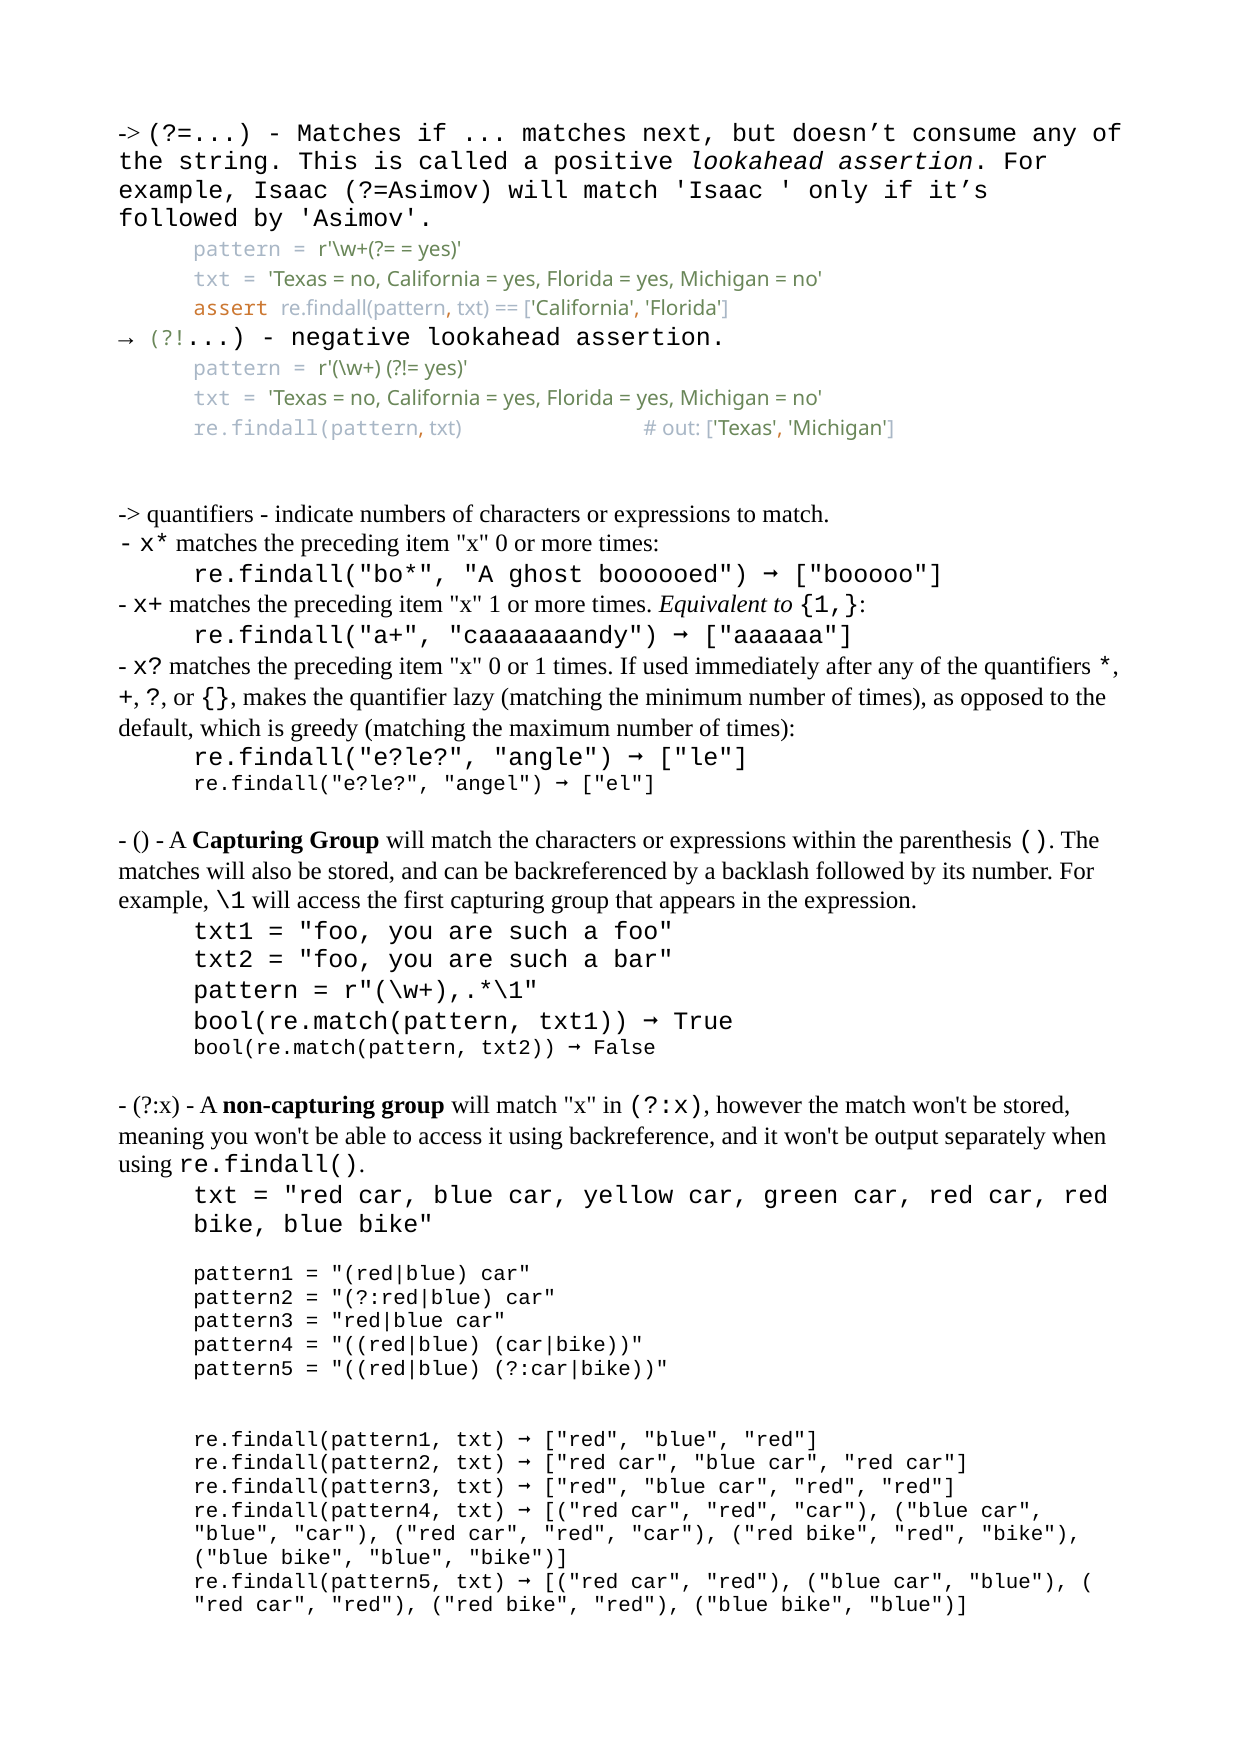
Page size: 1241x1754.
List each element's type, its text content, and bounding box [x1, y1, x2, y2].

text txt1 = "foo, you are such a foo" [118, 916, 1122, 947]
text txt = 'Texas = no, California = yes, Florida = yes, Michigan = no' [118, 264, 1122, 293]
text - x+ matches the preceding item "x" 1 or more times. Equivalent to {1,}: [118, 589, 1122, 620]
text pattern5 = "((red|blue) (?:car|bike))" [118, 1358, 1122, 1381]
text - x* matches the preceding item "x" 0 or more times: [118, 528, 1122, 559]
text re.findall(pattern4, txt) ➞ [("red car", "red", "car"), ("blue car", "blue", "car"), ("red car", "red", "car"), ("red bike", "red", "bike"), ("blue bike", "blue", "bike")] [118, 1500, 1122, 1571]
text assert re.findall(pattern, txt) == ['California', 'Florida'] [118, 293, 1122, 323]
text txt = "red car, blue car, yellow car, green car, red car, red bike, blue bike" [118, 1180, 1122, 1239]
text pattern4 = "((red|blue) (car|bike))" [118, 1334, 1122, 1358]
text pattern = r'\w+(?= = yes)' [118, 234, 1122, 264]
text → (?!...) - negative lookahead assertion. [118, 323, 1122, 353]
text re.findall(pattern5, txt) ➞ [("red car", "red"), ("blue car", "blue"), ( "red car", "red"), ("red bike", "red"), ("blue bike", "blue")] [118, 1571, 1122, 1618]
text pattern = r"(\w+),.*\1" [118, 975, 1122, 1006]
text re.findall(pattern3, txt) ➞ ["red", "blue car", "red", "red"] [118, 1476, 1122, 1500]
text bool(re.match(pattern, txt1)) ➞ True [118, 1006, 1122, 1037]
text re.findall(pattern1, txt) ➞ ["red", "blue", "red"] [118, 1429, 1122, 1452]
text pattern2 = "(?:red|blue) car" [118, 1287, 1122, 1311]
text pattern1 = "(red|blue) car" [118, 1263, 1122, 1287]
text pattern3 = "red|blue car" [118, 1311, 1122, 1334]
text bool(re.match(pattern, txt2)) ➞ False [118, 1037, 1122, 1061]
text txt = 'Texas = no, California = yes, Florida = yes, Michigan = no' [118, 383, 1122, 413]
text pattern = r'(\w+) (?!= yes)' [118, 353, 1122, 383]
text re.findall("e?le?", "angel") ➞ ["el"] [118, 772, 1122, 796]
text - x? matches the preceding item "x" 0 or 1 times. If used immediately after any of the quantifiers *, +, ?, or {}, makes the quantifier lazy (matching the minimum number of times), as opposed to the default, which is greedy (matching the maximum number of times): [118, 651, 1122, 742]
text txt2 = "foo, you are such a bar" [118, 947, 1122, 975]
text re.findall(pattern2, txt) ➞ ["red car", "blue car", "red car"] [118, 1452, 1122, 1476]
text -> quantifiers - indicate numbers of characters or expressions to match. [118, 499, 1122, 528]
text re.findall("a+", "caaaaaaandy") ➞ ["aaaaaa"] [118, 620, 1122, 651]
text re.findall("bo*", "A ghost boooooed") ➞ ["booooo"] [118, 559, 1122, 589]
text - (?:x) - A non-capturing group will match "x" in (?:x), however the match won't be stored, meaning you won't be able to access it using backreference, and it won't be output separately when using re.findall(). [118, 1090, 1122, 1180]
text - () - A Capturing Group will match the characters or expressions within the parenthesis (). The matches will also be stored, and can be backreferenced by a backlash followed by its number. For example, \1 will access the first capturing group that appears in the expression. [118, 826, 1122, 916]
text re.findall("e?le?", "angle") ➞ ["le"] [118, 742, 1122, 772]
text re.findall(pattern, txt) # out: ['Texas', 'Michigan'] [118, 413, 1122, 442]
text -> (?=...) - Matches if ... matches next, but doesn’t consume any of the string. This is called a positive lookahead assertion. For example, Isaac (?=Asimov) will match 'Isaac ' only if it’s followed by 'Asimov'. [118, 118, 1122, 234]
